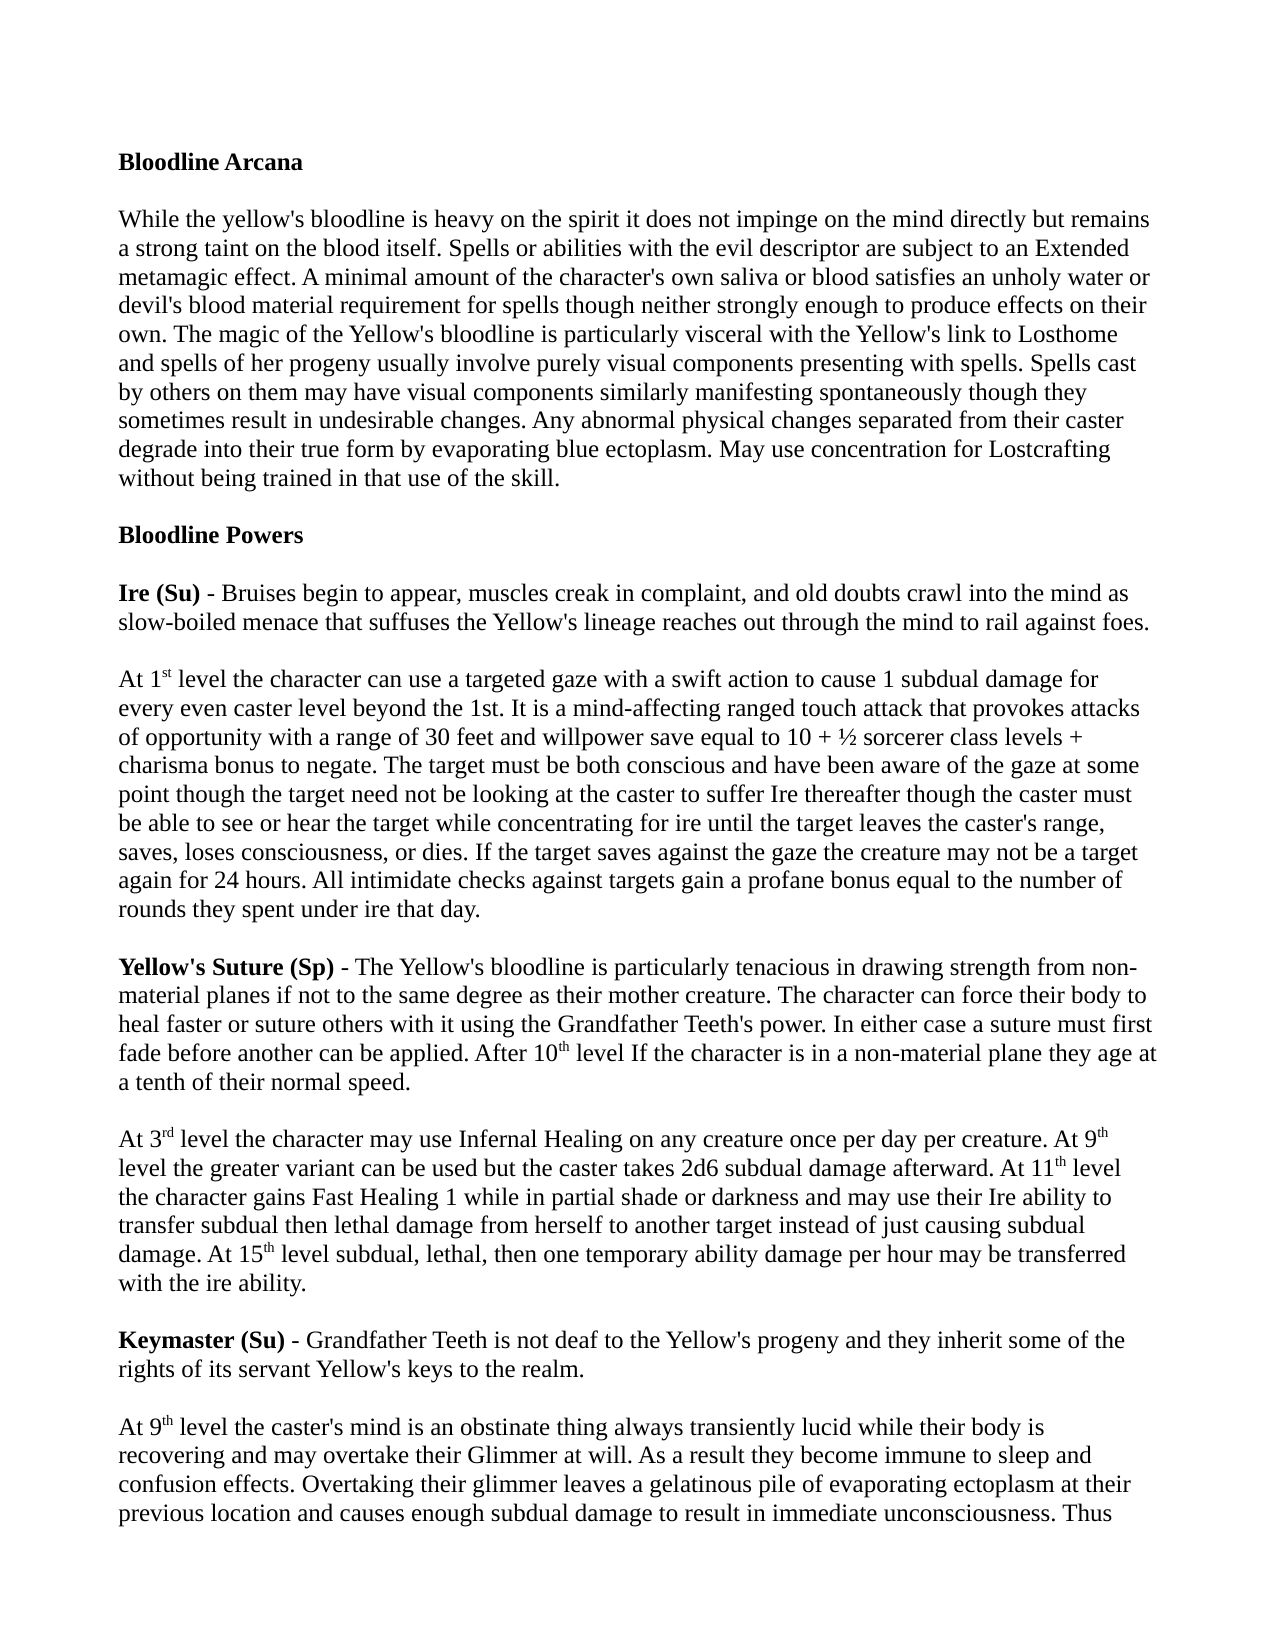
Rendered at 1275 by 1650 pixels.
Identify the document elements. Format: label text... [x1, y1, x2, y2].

text Keymaster (Su) - Grandfather Teeth is not deaf to the Yellow's progeny and they inherit some of the rights of its servant Yellow's keys to the realm. [118, 1326, 1157, 1383]
text Bloodline Powers [118, 521, 1157, 549]
text At 3rd level the character may use Infernal Healing on any creature once per day per creature. At 9th level the greater variant can be used but the caster takes 2d6 subdual damage afterward. At 11th level the character gains Fast Healing 1 while in partial shade or darkness and may use their Ire ability to transfer subdual then lethal damage from herself to another target instead of just causing subdual damage. At 15th level subdual, lethal, then one temporary ability damage per hour may be transferred with the ire ability. [118, 1124, 1157, 1297]
text At 9th level the caster's mind is an obstinate thing always transiently lucid while their body is recovering and may overtake their Glimmer at will. As a result they become immune to sleep and confusion effects. Overtaking their glimmer leaves a gelatinous pile of evaporating ectoplasm at their previous location and causes enough subdual damage to result in immediate unconsciousness. Thus [118, 1412, 1157, 1527]
text Bloodline Arcana [118, 147, 1157, 176]
text Yellow's Suture (Sp) - The Yellow's bloodline is particularly tenacious in drawing strength from non-material planes if not to the same degree as their mother creature. The character can force their body to heal faster or suture others with it using the Grandfather Teeth's power. In either case a suture must first fade before another can be applied. After 10th level If the character is in a non-material plane they age at a tenth of their normal speed. [118, 952, 1157, 1096]
text Ire (Su) - Bruises begin to appear, muscles creak in complaint, and old doubts crawl into the mind as slow-boiled menace that suffuses the Yellow's lineage reaches out through the mind to rail against foes. [118, 578, 1157, 636]
text At 1st level the character can use a targeted gaze with a swift action to cause 1 subdual damage for every even caster level beyond the 1st. It is a mind-affecting ranged touch attack that provokes attacks of opportunity with a range of 30 feet and willpower save equal to 10 + ½ sorcerer class levels + charisma bonus to negate. The target must be both conscious and have been aware of the gaze at some point though the target need not be looking at the caster to suffer Ire thereafter though the caster must be able to see or hear the target while concentrating for ire until the target leaves the caster's range, saves, loses consciousness, or dies. If the target saves against the gaze the creature may not be a target again for 24 hours. All intimidate checks against targets gain a profane bonus equal to the number of rounds they spent under ire that day. [118, 664, 1157, 923]
text While the yellow's bloodline is heavy on the spirit it does not impinge on the mind directly but remains a strong taint on the blood itself. Spells or abilities with the evil descriptor are subject to an Extended metamagic effect. A minimal amount of the character's own saliva or blood satisfies an unholy water or devil's blood material requirement for spells though neither strongly enough to produce effects on their own. The magic of the Yellow's bloodline is particularly visceral with the Yellow's link to Losthome and spells of her progeny usually involve purely visual components presenting with spells. Spells cast by others on them may have visual components similarly manifesting spontaneously though they sometimes result in undesirable changes. Any abnormal physical changes separated from their caster degrade into their true form by evaporating blue ectoplasm. May use concentration for Lostcrafting without being trained in that use of the skill. [118, 204, 1157, 492]
